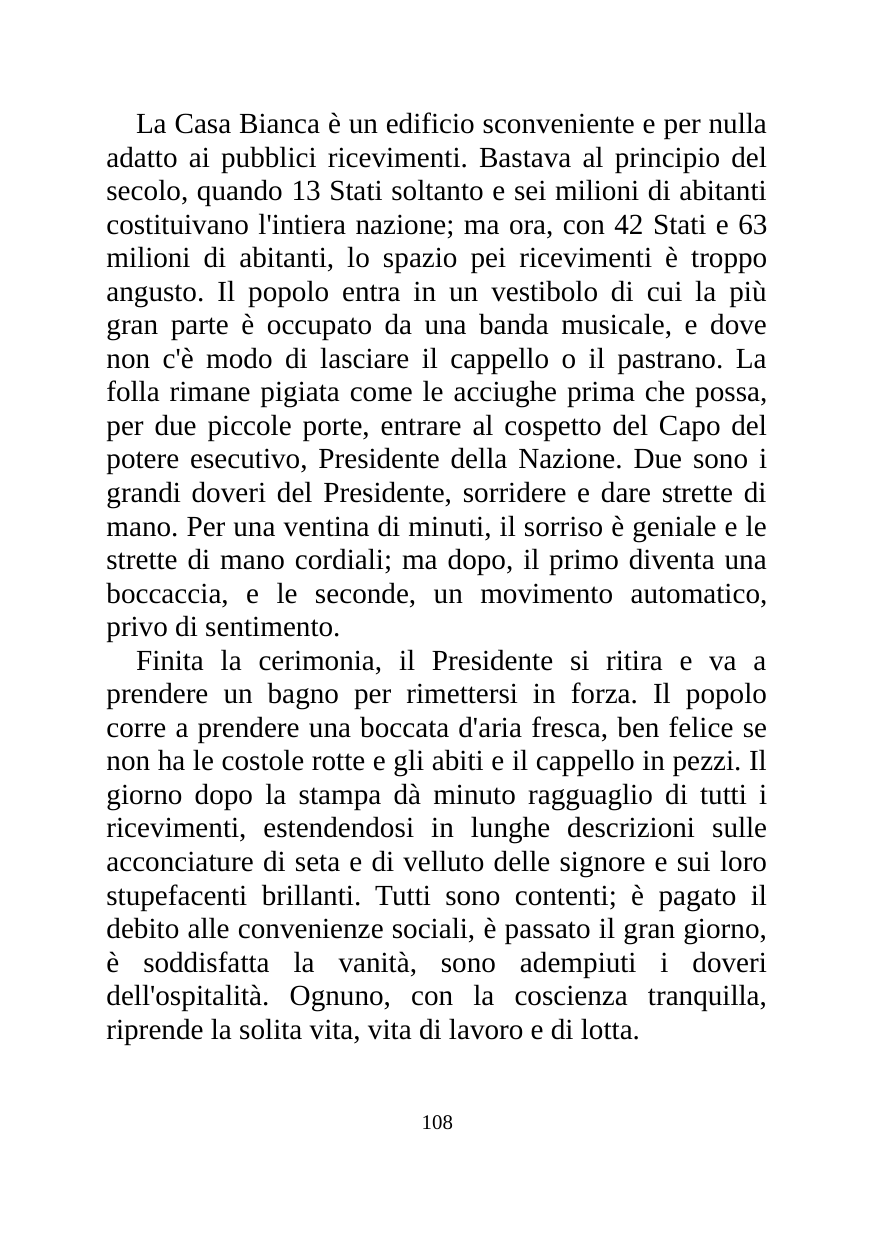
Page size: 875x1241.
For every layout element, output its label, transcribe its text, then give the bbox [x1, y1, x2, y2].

text La Casa Bianca è un edificio sconveniente e per nulla adatto ai pubblici ricevimenti. Bastava al principio del secolo, quando 13 Stati soltanto e sei milioni di abitanti costituivano l'intiera nazione; ma ora, con 42 Stati e 63 milioni di abitanti, lo spazio pei ricevimenti è troppo angusto. Il popolo entra in un vestibolo di cui la più gran parte è occupato da una banda musicale, e dove non c'è modo di lasciare il cappello o il pastrano. La folla rimane pigiata come le acciughe prima che possa, per due piccole porte, entrare al cospetto del Capo del potere esecutivo, Presidente della Nazione. Due sono i grandi doveri del Presidente, sorridere e dare strette di mano. Per una ventina di minuti, il sorriso è geniale e le strette di mano cordiali; ma dopo, il primo diventa una boccaccia, e le seconde, un movimento automatico, privo di sentimento. [106, 106, 768, 643]
text Finita la cerimonia, il Presidente si ritira e va a prendere un bagno per rimettersi in forza. Il popolo corre a prendere una boccata d'aria fresca, ben felice se non ha le costole rotte e gli abiti e il cappello in pezzi. Il giorno dopo la stampa dà minuto ragguaglio di tutti i ricevimenti, estendendosi in lunghe descrizioni sulle acconciature di seta e di velluto delle signore e sui loro stupefacenti brillanti. Tutti sono contenti; è pagato il debito alle convenienze sociali, è passato il gran giorno, è soddisfatta la vanità, sono adempiuti i doveri dell'ospitalità. Ognuno, con la coscienza tranquilla, riprende la solita vita, vita di lavoro e di lotta. [106, 643, 768, 1045]
